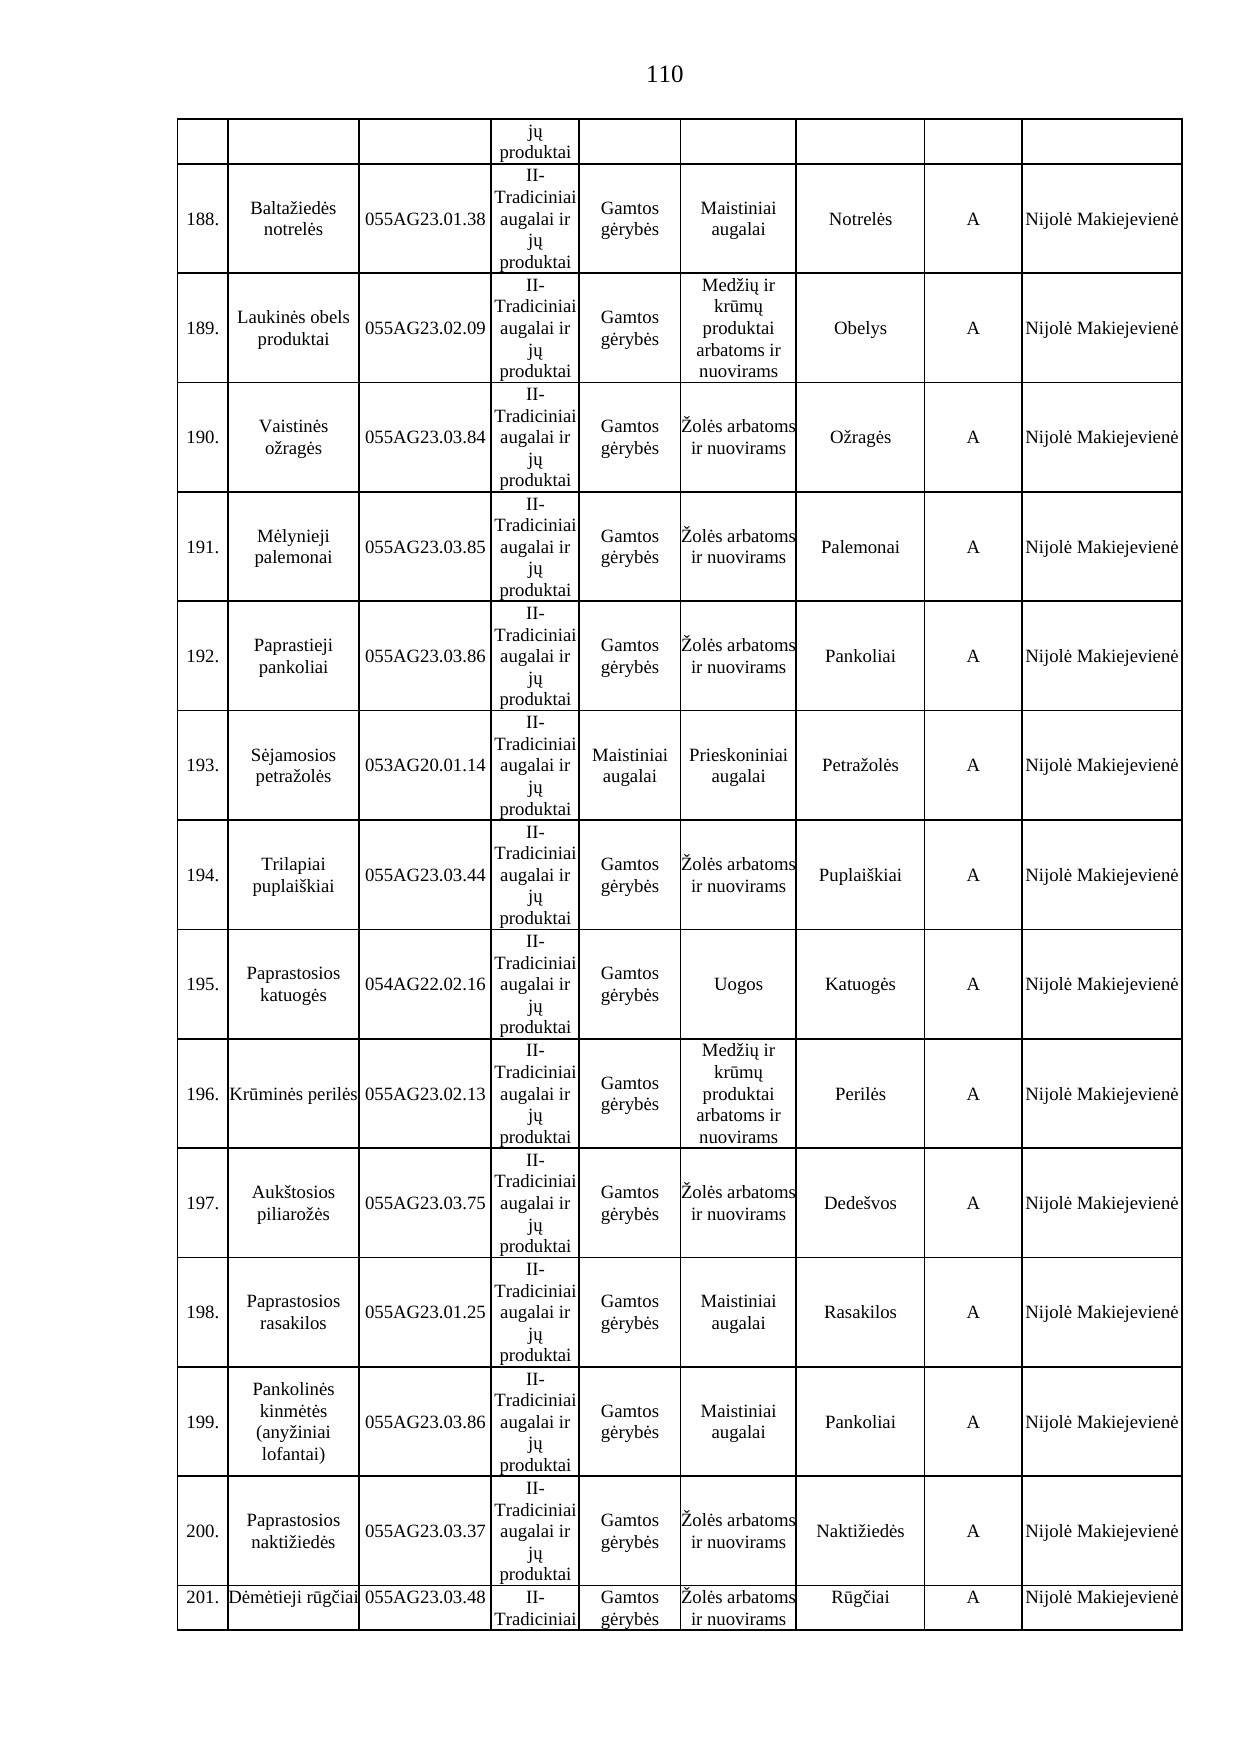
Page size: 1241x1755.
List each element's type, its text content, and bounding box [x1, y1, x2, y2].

table_cell Sėjamosios petražolės [229, 711, 358, 819]
table_cell Perilės [797, 1040, 924, 1147]
table_cell Vaistinės ožragės [229, 383, 358, 491]
table_cell Gamtos gėrybės [580, 930, 680, 1038]
table_cell II-Tradiciniai augalai ir jų produktai [492, 930, 578, 1038]
table_cell Paprastosios naktižiedės [229, 1477, 358, 1585]
table_cell Ožragės [797, 383, 924, 491]
table_cell Gamtos gėrybės [580, 1586, 680, 1629]
table_cell Pankolinės kinmėtės (anyžiniai lofantai) [229, 1368, 358, 1475]
table_cell [580, 120, 680, 163]
table_cell Paprastosios rasakilos [229, 1258, 358, 1366]
table_cell 055AG23.02.09 [360, 274, 490, 382]
table_cell 194. [178, 821, 227, 928]
table_cell 188. [178, 165, 227, 272]
table_cell Maistiniai augalai [580, 711, 680, 819]
table_cell Gamtos gėrybės [580, 1149, 680, 1257]
table_cell II-Tradiciniai augalai ir jų produktai [492, 602, 578, 710]
table_cell Medžių ir krūmų produktai arbatoms ir nuovirams [681, 1040, 795, 1147]
table_cell 055AG23.03.85 [360, 493, 490, 600]
table_cell Gamtos gėrybės [580, 1040, 680, 1147]
table_cell Pankoliai [797, 1368, 924, 1475]
table_cell 198. [178, 1258, 227, 1366]
table_cell Gamtos gėrybės [580, 274, 680, 382]
table_cell 055AG23.01.25 [360, 1258, 490, 1366]
table_cell Katuogės [797, 930, 924, 1038]
table_cell Žolės arbatoms ir nuovirams [681, 1477, 795, 1585]
table_cell Nijolė Makiejevienė [1023, 1368, 1181, 1475]
table_cell Žolės arbatoms ir nuovirams [681, 383, 795, 491]
table_cell Nijolė Makiejevienė [1023, 711, 1181, 819]
table_cell Rūgčiai [797, 1586, 924, 1629]
table_cell 197. [178, 1149, 227, 1257]
table_cell Nijolė Makiejevienė [1023, 165, 1181, 272]
table_cell Nijolė Makiejevienė [1023, 930, 1181, 1038]
table_cell [925, 120, 1021, 163]
table_cell A [925, 711, 1021, 819]
table_cell 189. [178, 274, 227, 382]
table_cell Notrelės [797, 165, 924, 272]
table_cell Prieskoniniai augalai [681, 711, 795, 819]
table_cell Baltažiedės notrelės [229, 165, 358, 272]
table_cell Puplaiškiai [797, 821, 924, 928]
table_cell [1023, 120, 1181, 163]
table_cell A [925, 1040, 1021, 1147]
table_cell Nijolė Makiejevienė [1023, 1149, 1181, 1257]
table_cell Gamtos gėrybės [580, 1477, 680, 1585]
table_cell Palemonai [797, 493, 924, 600]
table_cell II-Tradiciniai augalai ir jų produktai [492, 1040, 578, 1147]
table_cell 193. [178, 711, 227, 819]
table_cell Nijolė Makiejevienė [1023, 493, 1181, 600]
table_cell Gamtos gėrybės [580, 1258, 680, 1366]
table_cell 190. [178, 383, 227, 491]
table_cell Gamtos gėrybės [580, 821, 680, 928]
table_cell 054AG22.02.16 [360, 930, 490, 1038]
table_cell 055AG23.03.86 [360, 602, 490, 710]
table_cell II-Tradiciniai augalai ir jų produktai [492, 821, 578, 928]
table_cell A [925, 602, 1021, 710]
table_cell Obelys [797, 274, 924, 382]
table_cell Naktižiedės [797, 1477, 924, 1585]
table_cell II-Tradiciniai augalai ir jų produktai [492, 383, 578, 491]
table_cell 199. [178, 1368, 227, 1475]
table_cell II-Tradiciniai augalai ir jų produktai [492, 493, 578, 600]
table_cell Paprastosios katuogės [229, 930, 358, 1038]
table_cell Laukinės obels produktai [229, 274, 358, 382]
table_cell Nijolė Makiejevienė [1023, 602, 1181, 710]
table_cell jų produktai [492, 120, 578, 163]
table_cell Dedešvos [797, 1149, 924, 1257]
table_cell 055AG23.02.13 [360, 1040, 490, 1147]
table_cell Medžių ir krūmų produktai arbatoms ir nuovirams [681, 274, 795, 382]
table_cell II-Tradiciniai augalai ir jų produktai [492, 1368, 578, 1475]
table_cell Aukštosios piliarožės [229, 1149, 358, 1257]
table_cell 055AG23.03.84 [360, 383, 490, 491]
table_cell [229, 120, 358, 163]
table_cell [360, 120, 490, 163]
table_cell 055AG23.03.75 [360, 1149, 490, 1257]
table_cell A [925, 1149, 1021, 1257]
table_cell II-Tradiciniai augalai ir jų produktai [492, 165, 578, 272]
table_cell Gamtos gėrybės [580, 383, 680, 491]
table_cell A [925, 1586, 1021, 1629]
table_cell Nijolė Makiejevienė [1023, 1040, 1181, 1147]
table_cell Žolės arbatoms ir nuovirams [681, 1149, 795, 1257]
table_cell Paprastieji pankoliai [229, 602, 358, 710]
table_cell Maistiniai augalai [681, 1258, 795, 1366]
table_cell Nijolė Makiejevienė [1023, 274, 1181, 382]
table_cell Uogos [681, 930, 795, 1038]
table_cell 195. [178, 930, 227, 1038]
table_cell Krūminės perilės [229, 1040, 358, 1147]
table_cell 192. [178, 602, 227, 710]
table_cell Mėlynieji palemonai [229, 493, 358, 600]
table_cell II-Tradiciniai augalai ir jų produktai [492, 274, 578, 382]
table_cell Nijolė Makiejevienė [1023, 1258, 1181, 1366]
table_cell 055AG23.03.44 [360, 821, 490, 928]
table_cell A [925, 930, 1021, 1038]
table_cell Gamtos gėrybės [580, 165, 680, 272]
table_cell Žolės arbatoms ir nuovirams [681, 821, 795, 928]
table_cell Žolės arbatoms ir nuovirams [681, 1586, 795, 1629]
table_cell 196. [178, 1040, 227, 1147]
table_cell 055AG23.03.86 [360, 1368, 490, 1475]
table_cell II-Tradiciniai augalai ir jų produktai [492, 1258, 578, 1366]
table_cell A [925, 274, 1021, 382]
table_cell Nijolė Makiejevienė [1023, 821, 1181, 928]
table_cell 055AG23.03.48 [360, 1586, 490, 1629]
table_cell Nijolė Makiejevienė [1023, 383, 1181, 491]
table_cell A [925, 1368, 1021, 1475]
table_cell A [925, 821, 1021, 928]
table_cell Dėmėtieji rūgčiai [229, 1586, 358, 1629]
table_cell 053AG20.01.14 [360, 711, 490, 819]
table_cell 055AG23.03.37 [360, 1477, 490, 1585]
table_cell 201. [178, 1586, 227, 1629]
table_cell Trilapiai puplaiškiai [229, 821, 358, 928]
table_cell 055AG23.01.38 [360, 165, 490, 272]
table_cell Gamtos gėrybės [580, 1368, 680, 1475]
table_cell II-Tradiciniai augalai ir jų produktai [492, 1149, 578, 1257]
table_cell 191. [178, 493, 227, 600]
table_cell II-Tradiciniai [492, 1586, 578, 1629]
table_cell Petražolės [797, 711, 924, 819]
table_cell Žolės arbatoms ir nuovirams [681, 493, 795, 600]
table_cell Žolės arbatoms ir nuovirams [681, 602, 795, 710]
table_cell A [925, 493, 1021, 600]
table_cell [797, 120, 924, 163]
table_cell II-Tradiciniai augalai ir jų produktai [492, 1477, 578, 1585]
table_cell Pankoliai [797, 602, 924, 710]
table_cell Nijolė Makiejevienė [1023, 1586, 1181, 1629]
table_cell II-Tradiciniai augalai ir jų produktai [492, 711, 578, 819]
table_cell 200. [178, 1477, 227, 1585]
table_cell A [925, 1258, 1021, 1366]
table_cell A [925, 383, 1021, 491]
table_cell [681, 120, 795, 163]
table_cell A [925, 1477, 1021, 1585]
table_cell Gamtos gėrybės [580, 602, 680, 710]
table_cell Maistiniai augalai [681, 1368, 795, 1475]
table_cell A [925, 165, 1021, 272]
table_cell Rasakilos [797, 1258, 924, 1366]
table_cell Maistiniai augalai [681, 165, 795, 272]
table_cell Nijolė Makiejevienė [1023, 1477, 1181, 1585]
table_cell Gamtos gėrybės [580, 493, 680, 600]
table_cell [178, 120, 227, 163]
